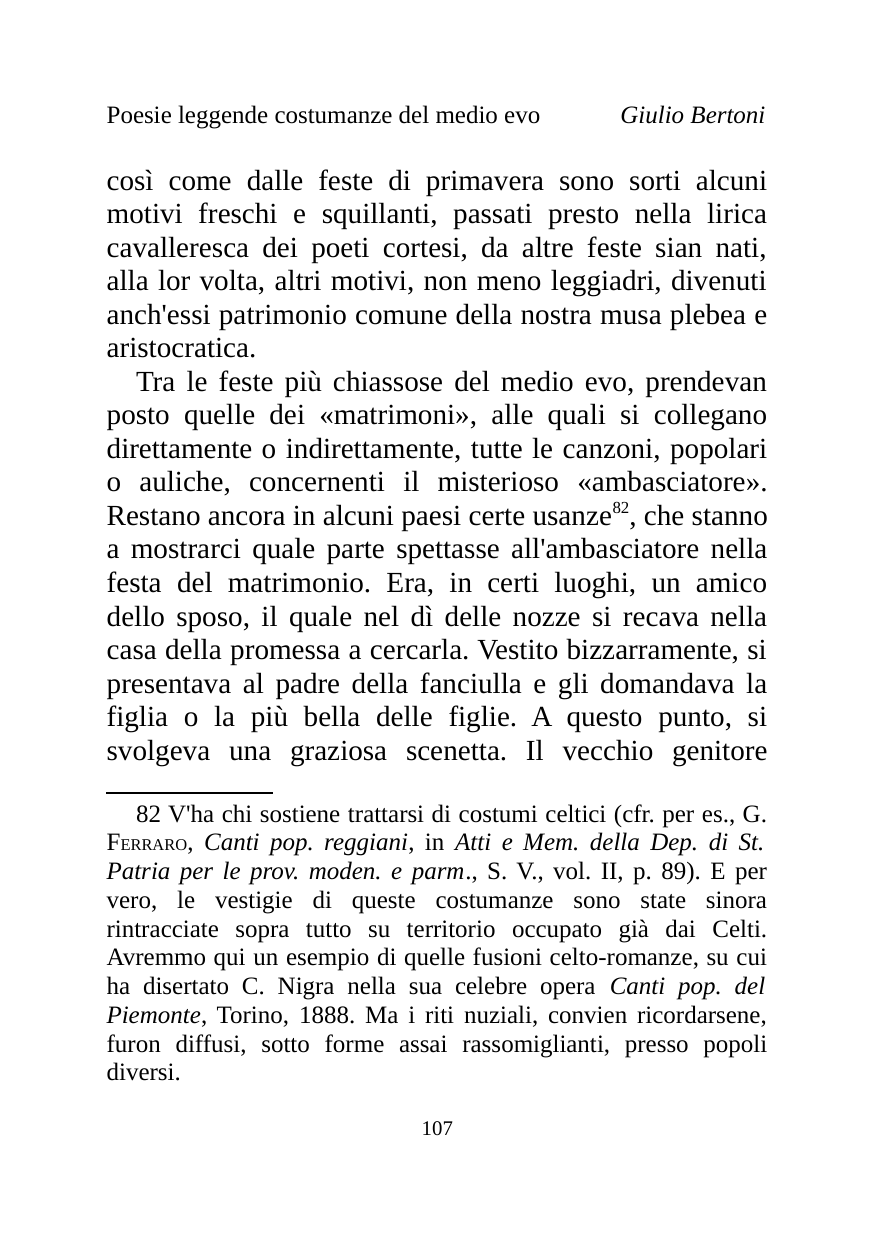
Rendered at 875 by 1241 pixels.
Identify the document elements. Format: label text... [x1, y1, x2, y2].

text V'ha chi sostiene trattarsi di costumi celtici (cfr. per es., G. Ferraro, Canti pop. reggiani, in Atti e Mem. della Dep. di St. Patria per le prov. moden. e parm., S. V., vol. II, p. 89). E per vero, le vestigie di queste costumanze sono state sinora rintracciate sopra tutto su territorio occupato già dai Celti. Avremmo qui un esempio di quelle fusioni celto-romanze, su cui ha disertato C. Nigra nella sua celebre opera Canti pop. del Piemonte, Torino, 1888. Ma i riti nuziali, convien ricordarsene, furon diffusi, sotto forme assai rassomiglianti, presso popoli diversi. [106, 799, 768, 1086]
text Tra le feste più chiassose del medio evo, prendevan posto quelle dei «matrimoni», alle quali si collegano direttamente o indirettamente, tutte le canzoni, popolari o auliche, concernenti il misterioso «ambasciatore». Restano ancora in alcuni paesi certe usanze, che stanno a mostrarci quale parte spettasse all'ambasciatore nella festa del matrimonio. Era, in certi luoghi, un amico dello sposo, il quale nel dì delle nozze si recava nella casa della promessa a cercarla. Vestito bizzarramente, si presentava al padre della fanciulla e gli domandava la figlia o la più bella delle figlie. A questo punto, si svolgeva una graziosa scenetta. Il vecchio genitore [106, 364, 768, 766]
text così come dalle feste di primavera sono sorti alcuni motivi freschi e squillanti, passati presto nella lirica cavalleresca dei poeti cortesi, da altre feste sian nati, alla lor volta, altri motivi, non meno leggiadri, divenuti anch'essi patrimonio comune della nostra musa plebea e aristocratica. [106, 163, 768, 364]
